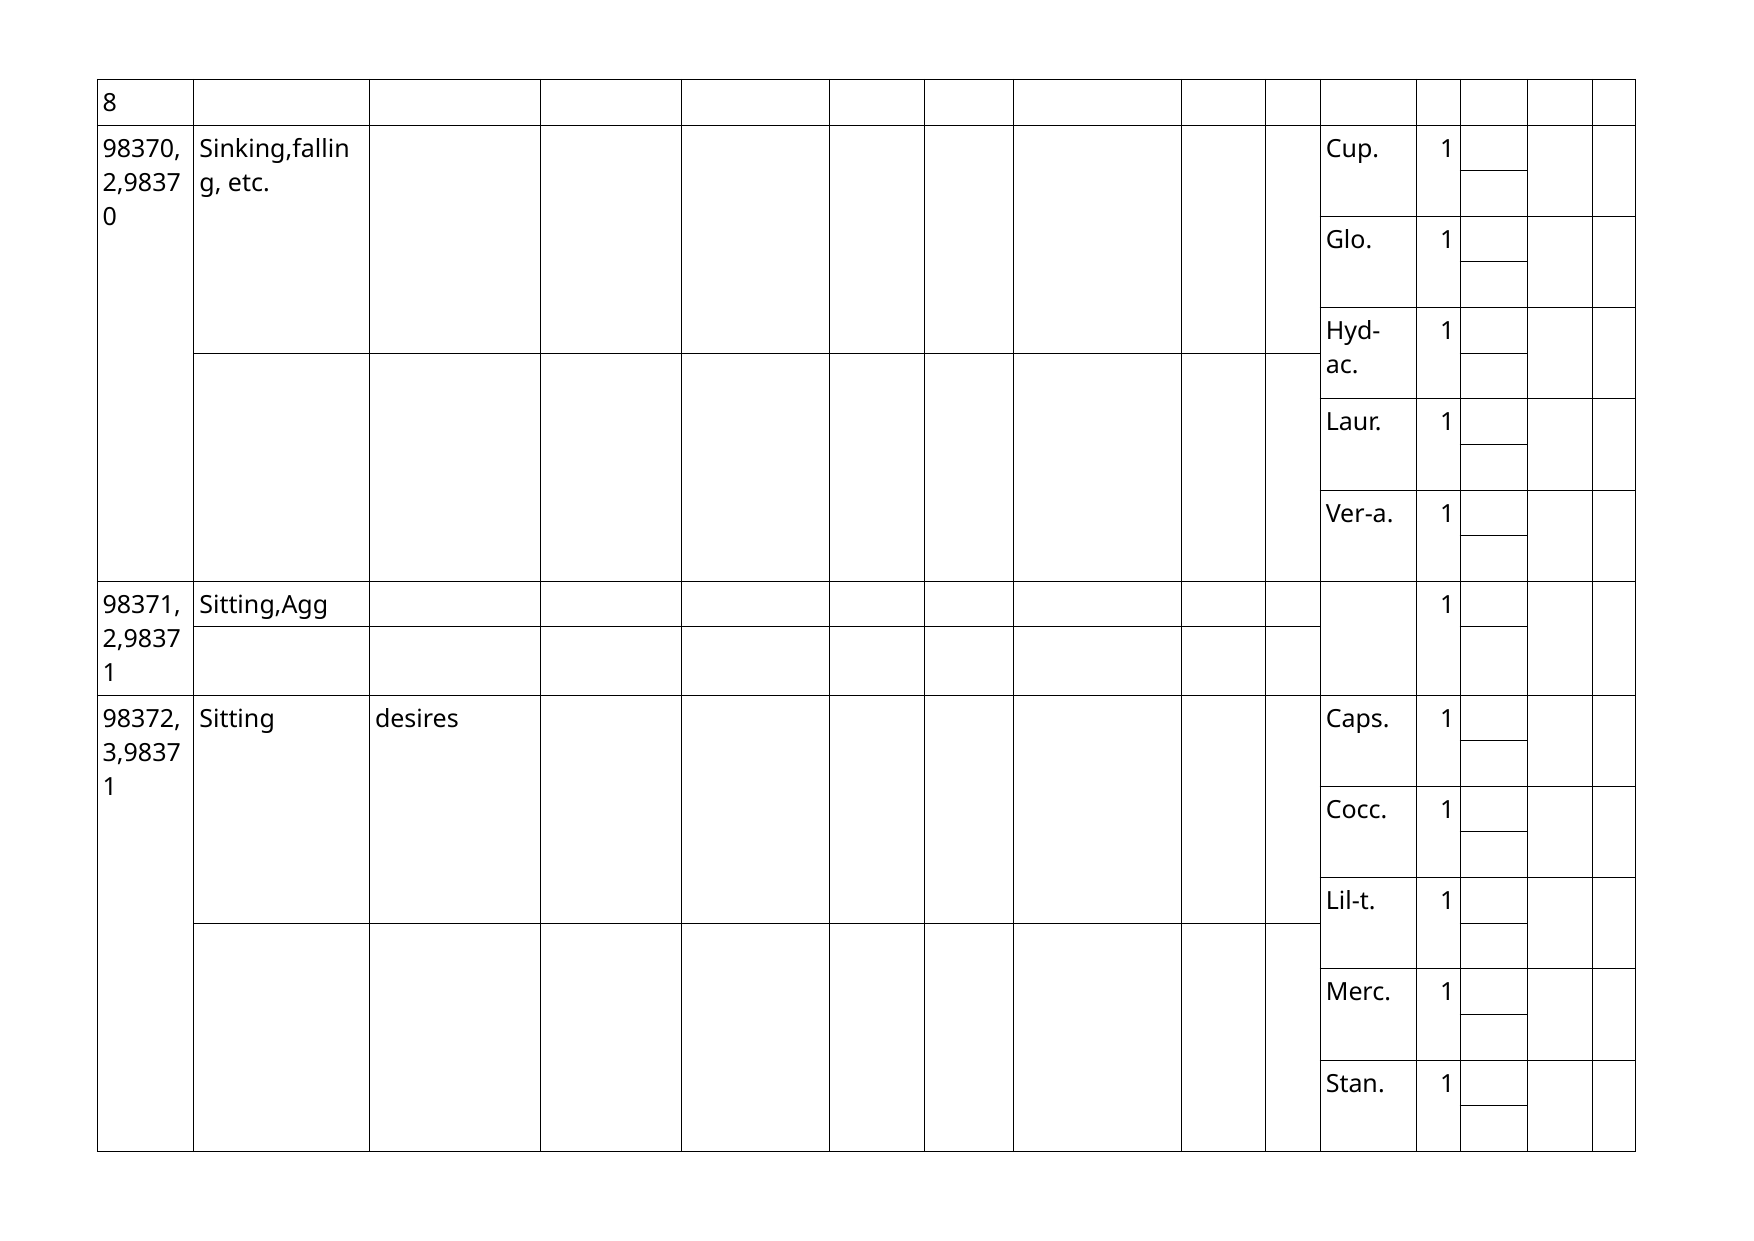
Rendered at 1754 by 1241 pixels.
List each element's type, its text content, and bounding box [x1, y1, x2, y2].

table_cell [830, 627, 924, 694]
table_cell Sitting,Agg [194, 582, 369, 626]
table_cell [830, 354, 924, 581]
table_cell [1461, 445, 1527, 489]
table_cell [1593, 696, 1635, 786]
table_cell [1528, 308, 1592, 398]
table_cell [541, 924, 681, 1151]
table_cell [1014, 80, 1181, 124]
table_cell [541, 696, 681, 923]
table_cell [1461, 878, 1527, 923]
table_cell [1014, 627, 1181, 694]
table_cell [925, 126, 1013, 353]
table_cell [1461, 536, 1527, 581]
table_cell [925, 627, 1013, 694]
table_cell [1528, 399, 1592, 489]
table_cell desires [370, 696, 540, 923]
table_cell [1014, 924, 1181, 1151]
table_cell [1014, 582, 1181, 626]
table_cell [541, 126, 681, 353]
table_cell 98371,2,98371 [98, 582, 193, 694]
table_cell 1 [1417, 878, 1460, 968]
table_cell [1528, 80, 1592, 124]
table_cell [925, 582, 1013, 626]
table_cell [541, 627, 681, 694]
table_cell [925, 354, 1013, 581]
table_cell [1182, 80, 1265, 124]
table_cell [1461, 582, 1527, 626]
table_cell [541, 582, 681, 626]
table_cell [1461, 1106, 1527, 1151]
table_cell [1182, 924, 1265, 1151]
table_cell [1461, 969, 1527, 1014]
table_cell [370, 354, 540, 581]
table_cell [1266, 354, 1320, 581]
table_cell [370, 627, 540, 694]
table_cell 1 [1417, 696, 1460, 786]
table_cell [1417, 80, 1460, 124]
table_cell [1461, 354, 1527, 398]
table_cell [1528, 696, 1592, 786]
table_cell 98370,2,98370 [98, 126, 193, 581]
table_cell 1 [1417, 969, 1460, 1059]
table_cell [1528, 787, 1592, 877]
table_cell [1461, 924, 1527, 968]
table_cell [1593, 126, 1635, 216]
table_cell [1182, 354, 1265, 581]
table_cell [1182, 627, 1265, 694]
table_cell [682, 582, 829, 626]
table_cell [1593, 399, 1635, 489]
table_cell 1 [1417, 582, 1460, 694]
table_cell [830, 126, 924, 353]
table_cell 1 [1417, 308, 1460, 398]
table_cell [1461, 262, 1527, 307]
table_cell 1 [1417, 1061, 1460, 1151]
table_cell [1461, 399, 1527, 444]
table_cell [830, 582, 924, 626]
table_cell [1528, 582, 1592, 694]
table_cell [1182, 582, 1265, 626]
table_cell [1461, 491, 1527, 535]
table_cell [1461, 80, 1527, 124]
table_cell Caps. [1321, 696, 1416, 786]
table_cell [1266, 80, 1320, 124]
table_cell [370, 80, 540, 124]
table_cell 1 [1417, 787, 1460, 877]
table_cell [1461, 308, 1527, 353]
table_cell [1593, 582, 1635, 694]
table_cell Hyd-ac. [1321, 308, 1416, 398]
table_cell Lil-t. [1321, 878, 1416, 968]
table_cell [1461, 126, 1527, 170]
table_cell [830, 696, 924, 923]
table_cell [925, 924, 1013, 1151]
table_cell [370, 582, 540, 626]
table_cell [1593, 80, 1635, 124]
table_cell [1461, 832, 1527, 877]
table_cell [194, 80, 369, 124]
table_cell [682, 354, 829, 581]
table_cell [194, 354, 369, 581]
table_cell [925, 80, 1013, 124]
table_cell 1 [1417, 126, 1460, 216]
table_cell [1528, 969, 1592, 1059]
table_cell [1593, 491, 1635, 581]
table_cell [682, 924, 829, 1151]
table_cell [1461, 787, 1527, 831]
table_cell [1266, 696, 1320, 923]
table_cell [370, 924, 540, 1151]
table_cell [1528, 217, 1592, 307]
table_cell [1593, 217, 1635, 307]
table_cell [1461, 1015, 1527, 1059]
table_cell [830, 924, 924, 1151]
table_cell [370, 126, 540, 353]
table_cell [541, 354, 681, 581]
table_cell Sitting [194, 696, 369, 923]
table_cell Stan. [1321, 1061, 1416, 1151]
table_cell [1182, 126, 1265, 353]
table_cell [1461, 171, 1527, 216]
table_cell Laur. [1321, 399, 1416, 489]
table_cell [1461, 1061, 1527, 1105]
table_cell [1266, 924, 1320, 1151]
table_cell Merc. [1321, 969, 1416, 1059]
table_cell 8 [98, 80, 193, 124]
table_cell Ver-a. [1321, 491, 1416, 581]
table_cell Sinking,falling, etc. [194, 126, 369, 353]
table_cell [1461, 627, 1527, 694]
table_cell [1593, 787, 1635, 877]
table_cell Glo. [1321, 217, 1416, 307]
table_cell [925, 696, 1013, 923]
table_cell [682, 126, 829, 353]
table_cell [1593, 969, 1635, 1059]
table_cell [1014, 696, 1181, 923]
table_cell 1 [1417, 491, 1460, 581]
table_cell [1014, 126, 1181, 353]
table_cell [682, 627, 829, 694]
table_cell 1 [1417, 399, 1460, 489]
table_cell [1266, 582, 1320, 626]
table_cell [1014, 354, 1181, 581]
table_cell [1461, 217, 1527, 261]
table_cell [1266, 126, 1320, 353]
table_cell [1528, 878, 1592, 968]
table_cell Cup. [1321, 126, 1416, 216]
table_cell [682, 696, 829, 923]
table_cell [682, 80, 829, 124]
table_cell [1461, 696, 1527, 740]
table_cell 98372,3,98371 [98, 696, 193, 1151]
table_cell [1528, 126, 1592, 216]
table_cell [194, 924, 369, 1151]
table_cell 1 [1417, 217, 1460, 307]
table_cell [1593, 308, 1635, 398]
table_cell Cocc. [1321, 787, 1416, 877]
table_cell [830, 80, 924, 124]
table_cell [1461, 741, 1527, 786]
table_cell [1528, 491, 1592, 581]
table_cell [541, 80, 681, 124]
table_cell [1593, 1061, 1635, 1151]
table_cell [1321, 582, 1416, 694]
table_cell [1593, 878, 1635, 968]
table_cell [1321, 80, 1416, 124]
table_cell [194, 627, 369, 694]
table_cell [1182, 696, 1265, 923]
table_cell [1266, 627, 1320, 694]
table_cell [1528, 1061, 1592, 1151]
